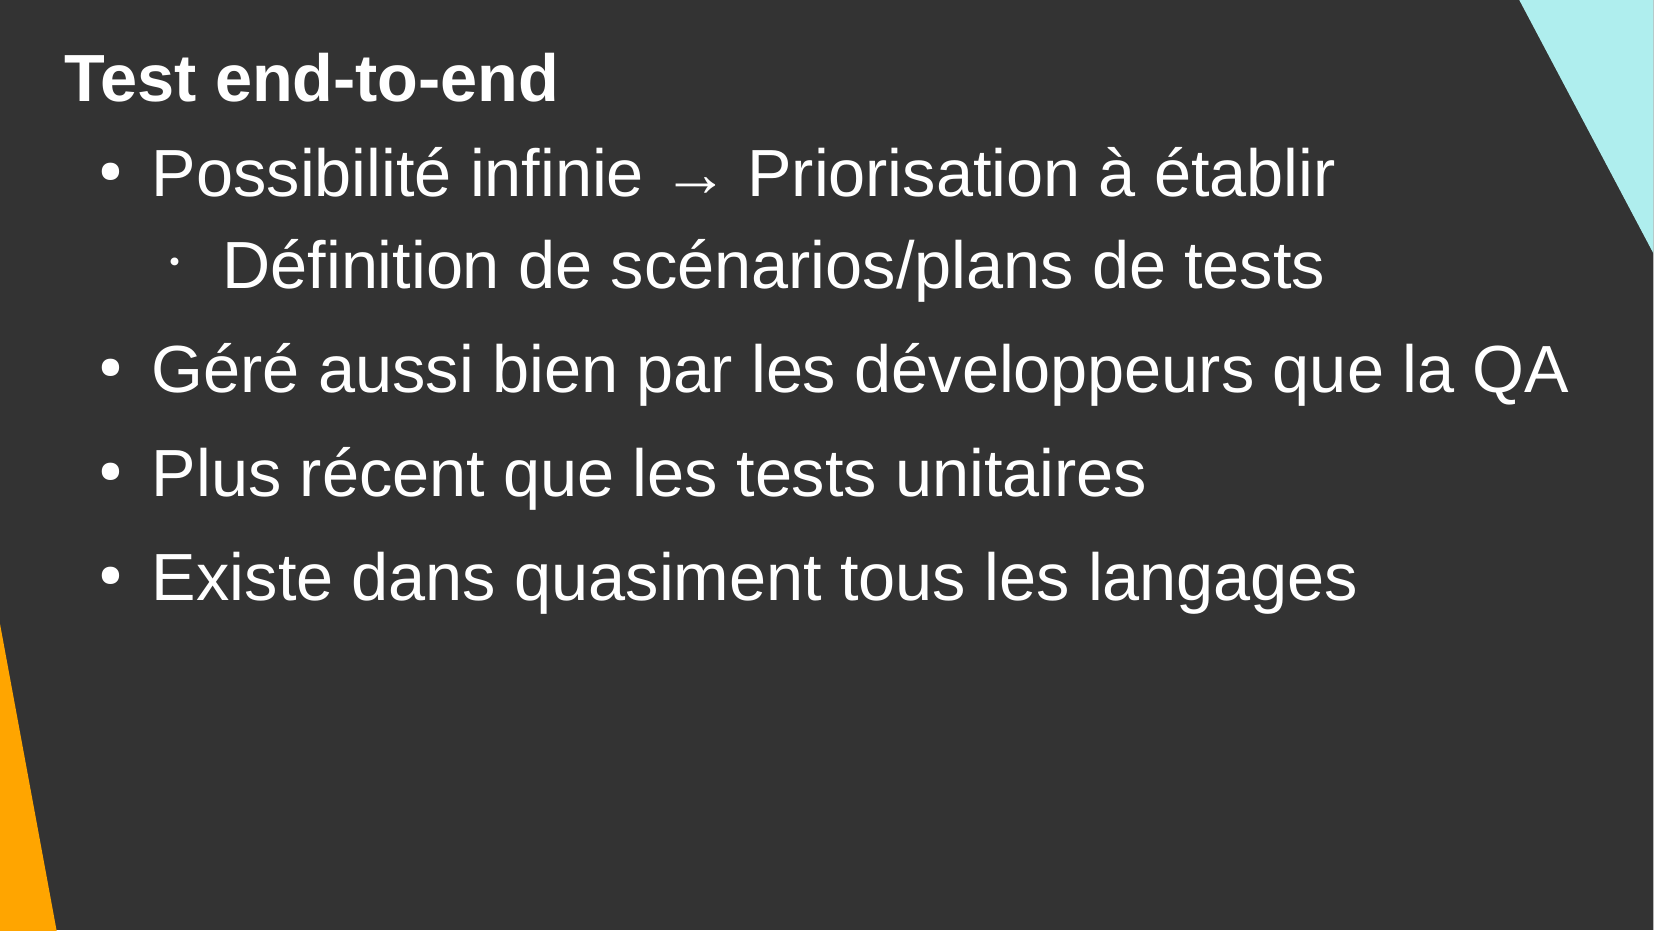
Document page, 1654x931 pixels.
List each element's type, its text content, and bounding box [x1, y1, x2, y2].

title Test end-to-end [64, 40, 1075, 116]
text_box [1519, 0, 1654, 255]
list Possibilité infinie → Priorisation à établir Définition de scénarios/plans de tests Géré aussi bien par les développeurs que la QA Plus récent que les tests unitaires Existe dans quasiment tous les langages [80, 135, 1620, 745]
text_box [0, 623, 57, 931]
